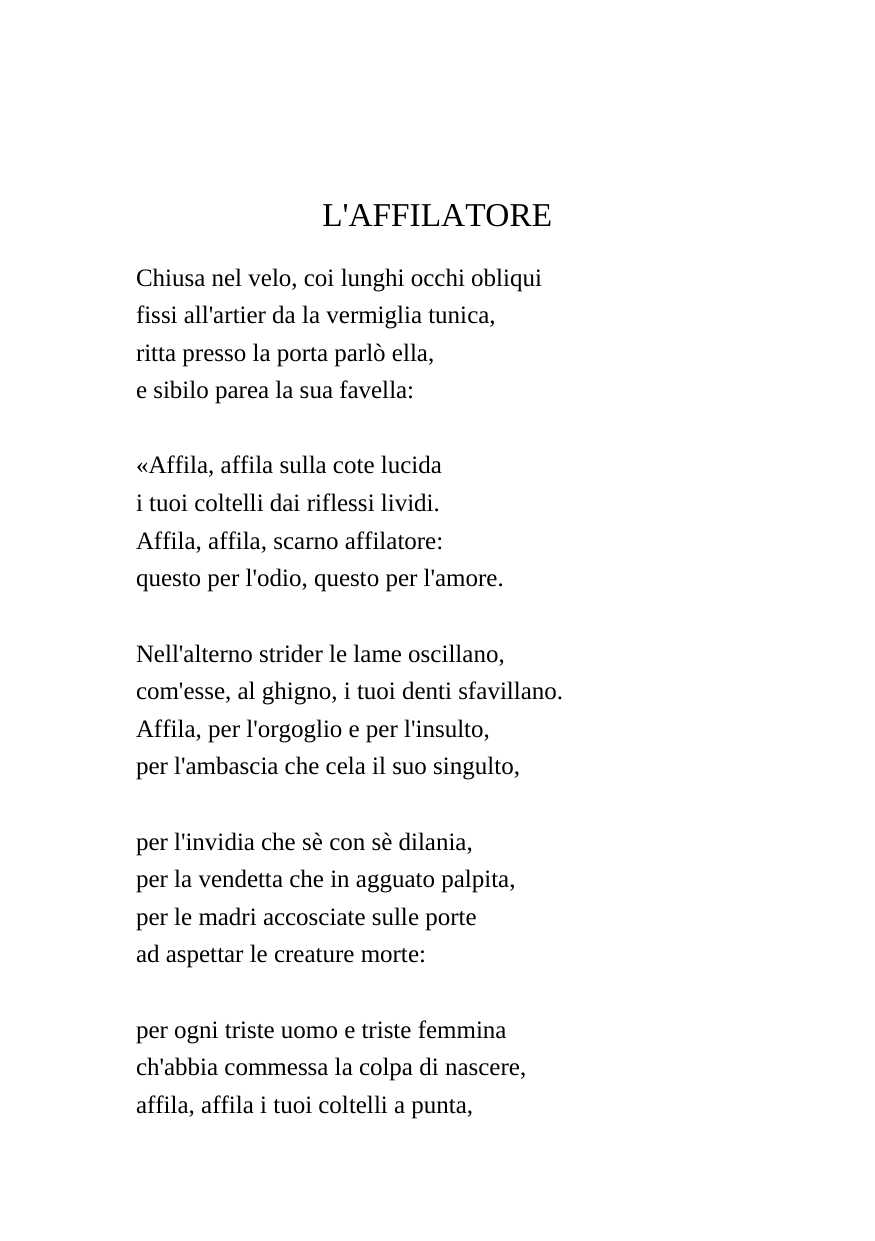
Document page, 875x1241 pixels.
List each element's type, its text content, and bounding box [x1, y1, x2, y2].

text Affila, per l'orgoglio e per l'insulto, [106, 714, 768, 743]
text Chiusa nel velo, coi lunghi occhi obliqui [106, 263, 768, 291]
text ritta presso la porta parlò ella, [106, 338, 768, 367]
text affila, affila i tuoi coltelli a punta, [106, 1090, 768, 1119]
text per ogni triste uomo e triste femmina [106, 1015, 768, 1043]
text per l'ambascia che cela il suo singulto, [106, 751, 768, 780]
text per la vendetta che in agguato palpita, [106, 864, 768, 893]
text questo per l'odio, questo per l'amore. [106, 563, 768, 592]
text Affila, affila, scarno affilatore: [106, 526, 768, 554]
text e sibilo parea la sua favella: [106, 375, 768, 404]
text «Affila, affila sulla cote lucida [106, 451, 768, 479]
text ch'abbia commessa la colpa di nascere, [106, 1052, 768, 1081]
text com'esse, al ghigno, i tuoi denti sfavillano. [106, 676, 768, 705]
text per l'invidia che sè con sè dilania, [106, 827, 768, 855]
text i tuoi coltelli dai riflessi lividi. [106, 488, 768, 517]
text fissi all'artier da la vermiglia tunica, [106, 300, 768, 329]
text Nell'alterno strider le lame oscillano, [106, 639, 768, 667]
text ad aspettar le creature morte: [106, 939, 768, 968]
text per le madri accosciate sulle porte [106, 902, 768, 931]
subtitle L'AFFILATORE [106, 195, 768, 233]
